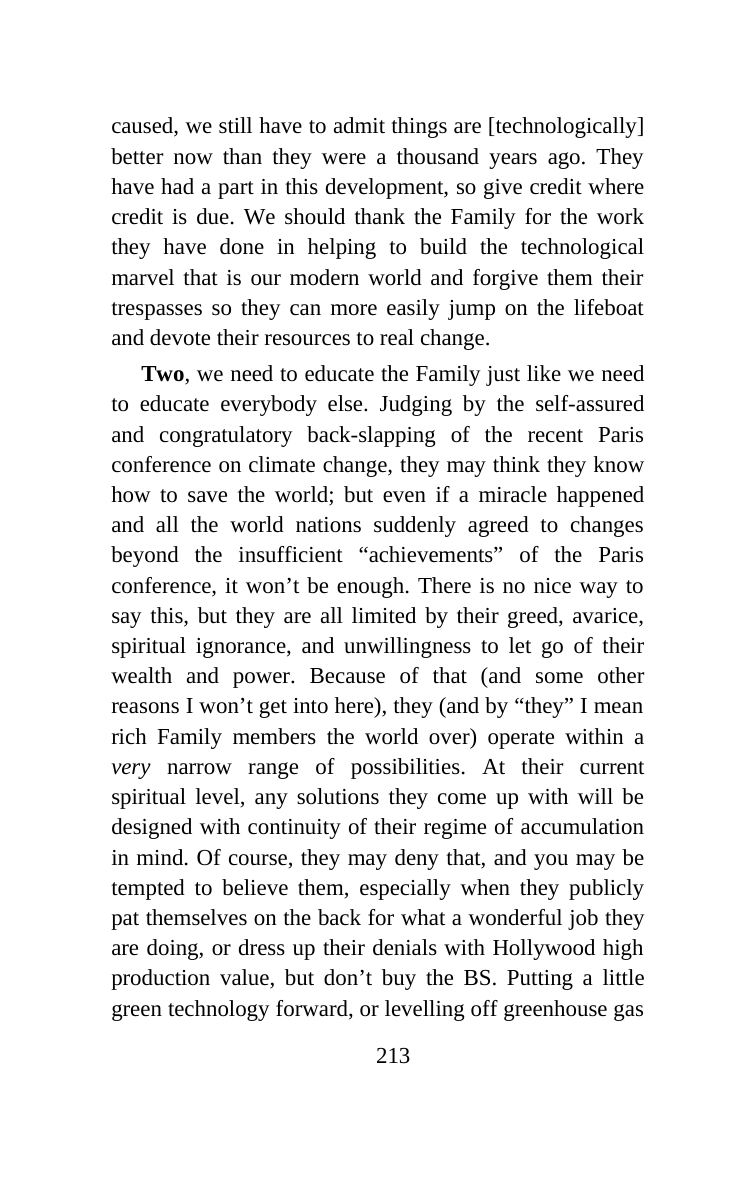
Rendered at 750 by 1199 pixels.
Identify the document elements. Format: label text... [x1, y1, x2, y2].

text caused, we still have to admit things are [technologically] better now than they were a thousand years ago. They have had a part in this development, so give credit where credit is due. We should thank the Family for the work they have done in helping to build the technological marvel that is our modern world and forgive them their trespasses so they can more easily jump on the lifeboat and devote their resources to real change. [111, 112, 645, 350]
text Two, we need to educate the Family just like we need to educate everybody else. Judging by the self-assured and congratulatory back-slapping of the recent Paris conference on climate change, they may think they know how to save the world; but even if a miracle happened and all the world nations suddenly agreed to changes beyond the insufficient “achievements” of the Paris conference, it won’t be enough. There is no nice way to say this, but they are all limited by their greed, avarice, spiritual ignorance, and unwillingness to let go of their wealth and power. Because of that (and some other reasons I won’t get into here), they (and by “they” I mean rich Family members the world over) operate within a very narrow range of possibilities. At their current spiritual level, any solutions they come up with will be designed with continuity of their regime of accumulation in mind. Of course, they may deny that, and you may be tempted to believe them, especially when they publicly pat themselves on the back for what a wonderful job they are doing, or dress up their denials with Hollywood high production value, but don’t buy the BS. Putting a little green technology forward, or levelling off greenhouse gas [111, 360, 645, 1021]
